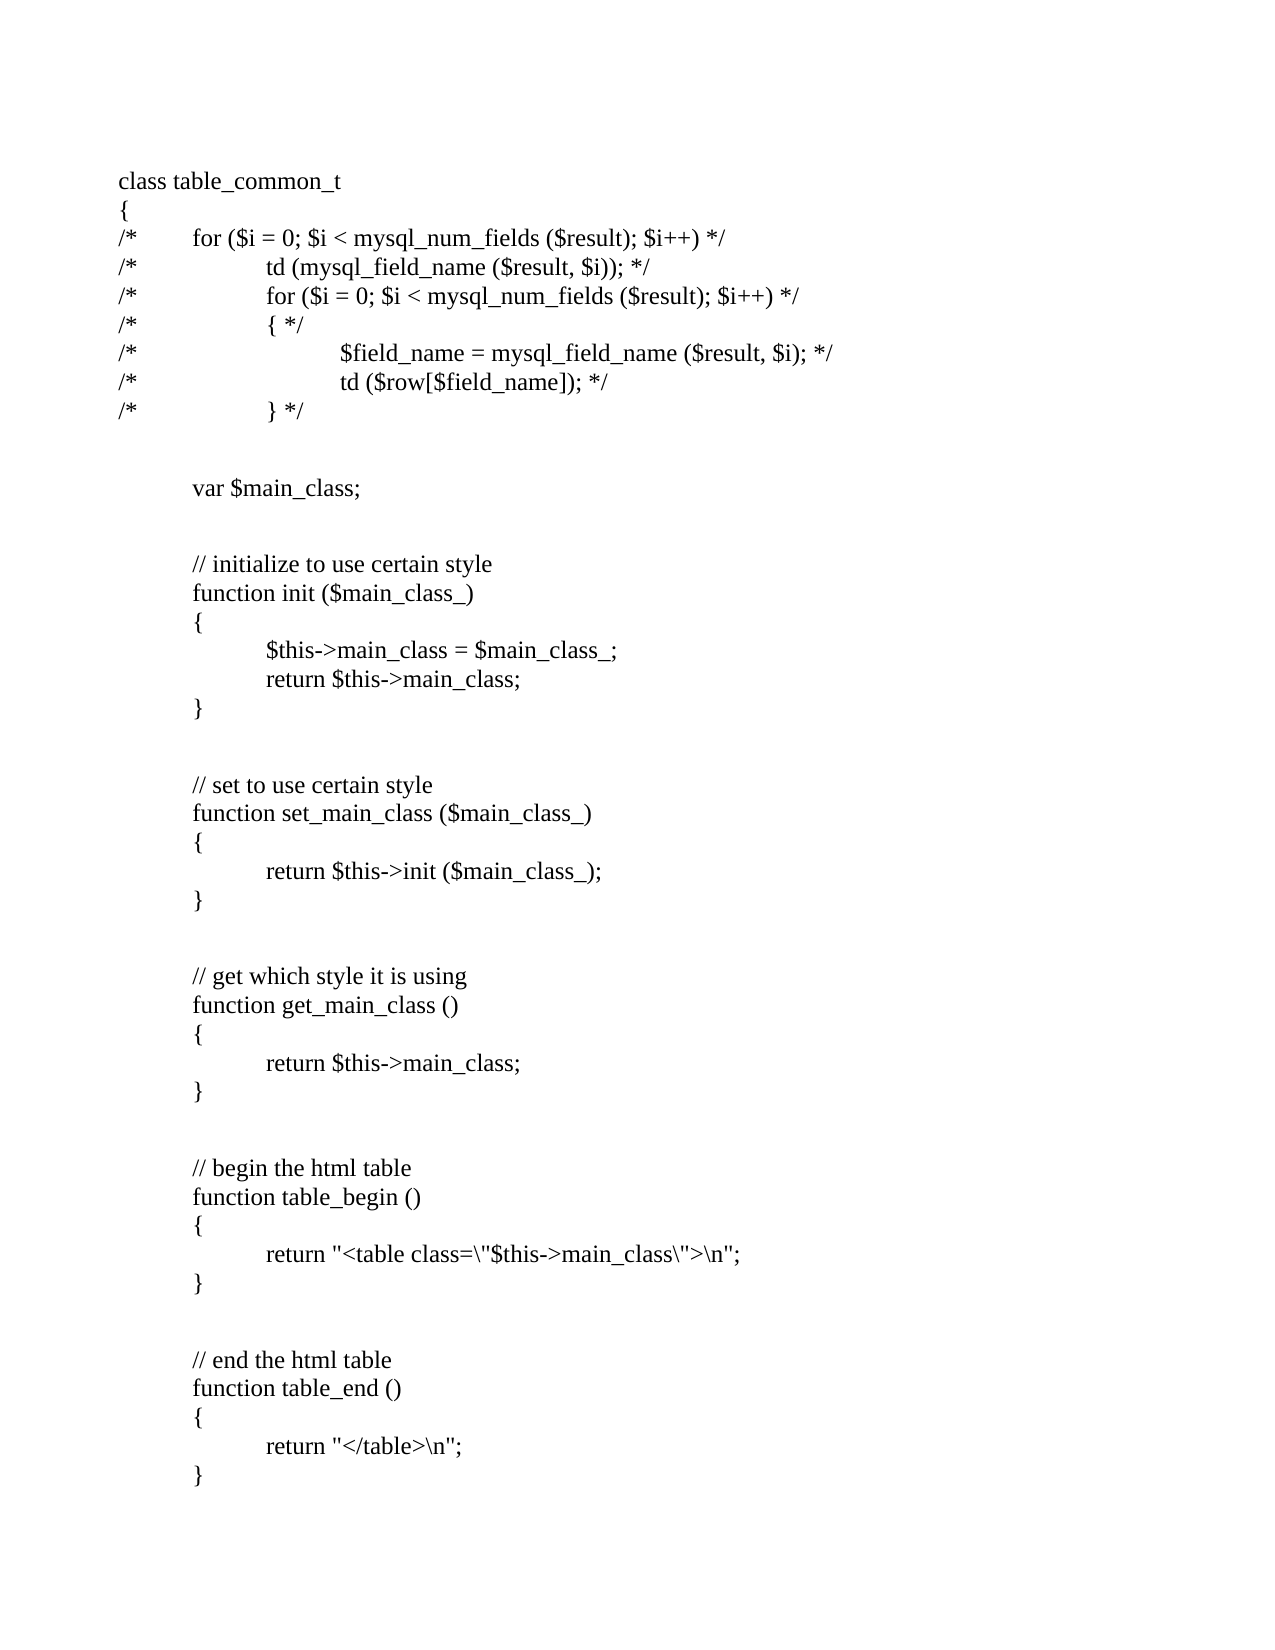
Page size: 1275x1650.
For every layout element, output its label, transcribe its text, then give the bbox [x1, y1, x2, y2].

text function init ($main_class_) [118, 578, 1157, 607]
text function set_main_class ($main_class_) [118, 798, 1157, 827]
text } [118, 885, 1157, 913]
text // begin the html table [118, 1153, 1157, 1182]
text /* } */ [118, 396, 1157, 425]
text return $this->init ($main_class_); [118, 856, 1157, 885]
text } [118, 1268, 1157, 1297]
text /* for ($i = 0; $i < mysql_num_fields ($result); $i++) */ [118, 281, 1157, 310]
text // set to use certain style [118, 770, 1157, 798]
text var $main_class; [118, 473, 1157, 501]
text { [118, 827, 1157, 856]
text function table_end () [118, 1373, 1157, 1402]
text function get_main_class () [118, 990, 1157, 1019]
text class table_common_t [118, 166, 1157, 195]
text function table_begin () [118, 1182, 1157, 1211]
text // initialize to use certain style [118, 549, 1157, 578]
text $this->main_class = $main_class_; [118, 636, 1157, 664]
text { [118, 607, 1157, 636]
text { [118, 1019, 1157, 1048]
text } [118, 1460, 1157, 1488]
text { [118, 1211, 1157, 1239]
text // get which style it is using [118, 961, 1157, 990]
text /* td (mysql_field_name ($result, $i)); */ [118, 252, 1157, 281]
text { [118, 195, 1157, 223]
text } [118, 1076, 1157, 1105]
text return "<table class=\"$this->main_class\">\n"; [118, 1239, 1157, 1268]
text /* { */ [118, 310, 1157, 338]
text return $this->main_class; [118, 664, 1157, 693]
text /* $field_name = mysql_field_name ($result, $i); */ [118, 338, 1157, 367]
text /* td ($row[$field_name]); */ [118, 367, 1157, 396]
text /* for ($i = 0; $i < mysql_num_fields ($result); $i++) */ [118, 223, 1157, 252]
text // end the html table [118, 1345, 1157, 1373]
text return "</table>\n"; [118, 1431, 1157, 1460]
text return $this->main_class; [118, 1048, 1157, 1076]
text { [118, 1402, 1157, 1431]
text } [118, 693, 1157, 722]
